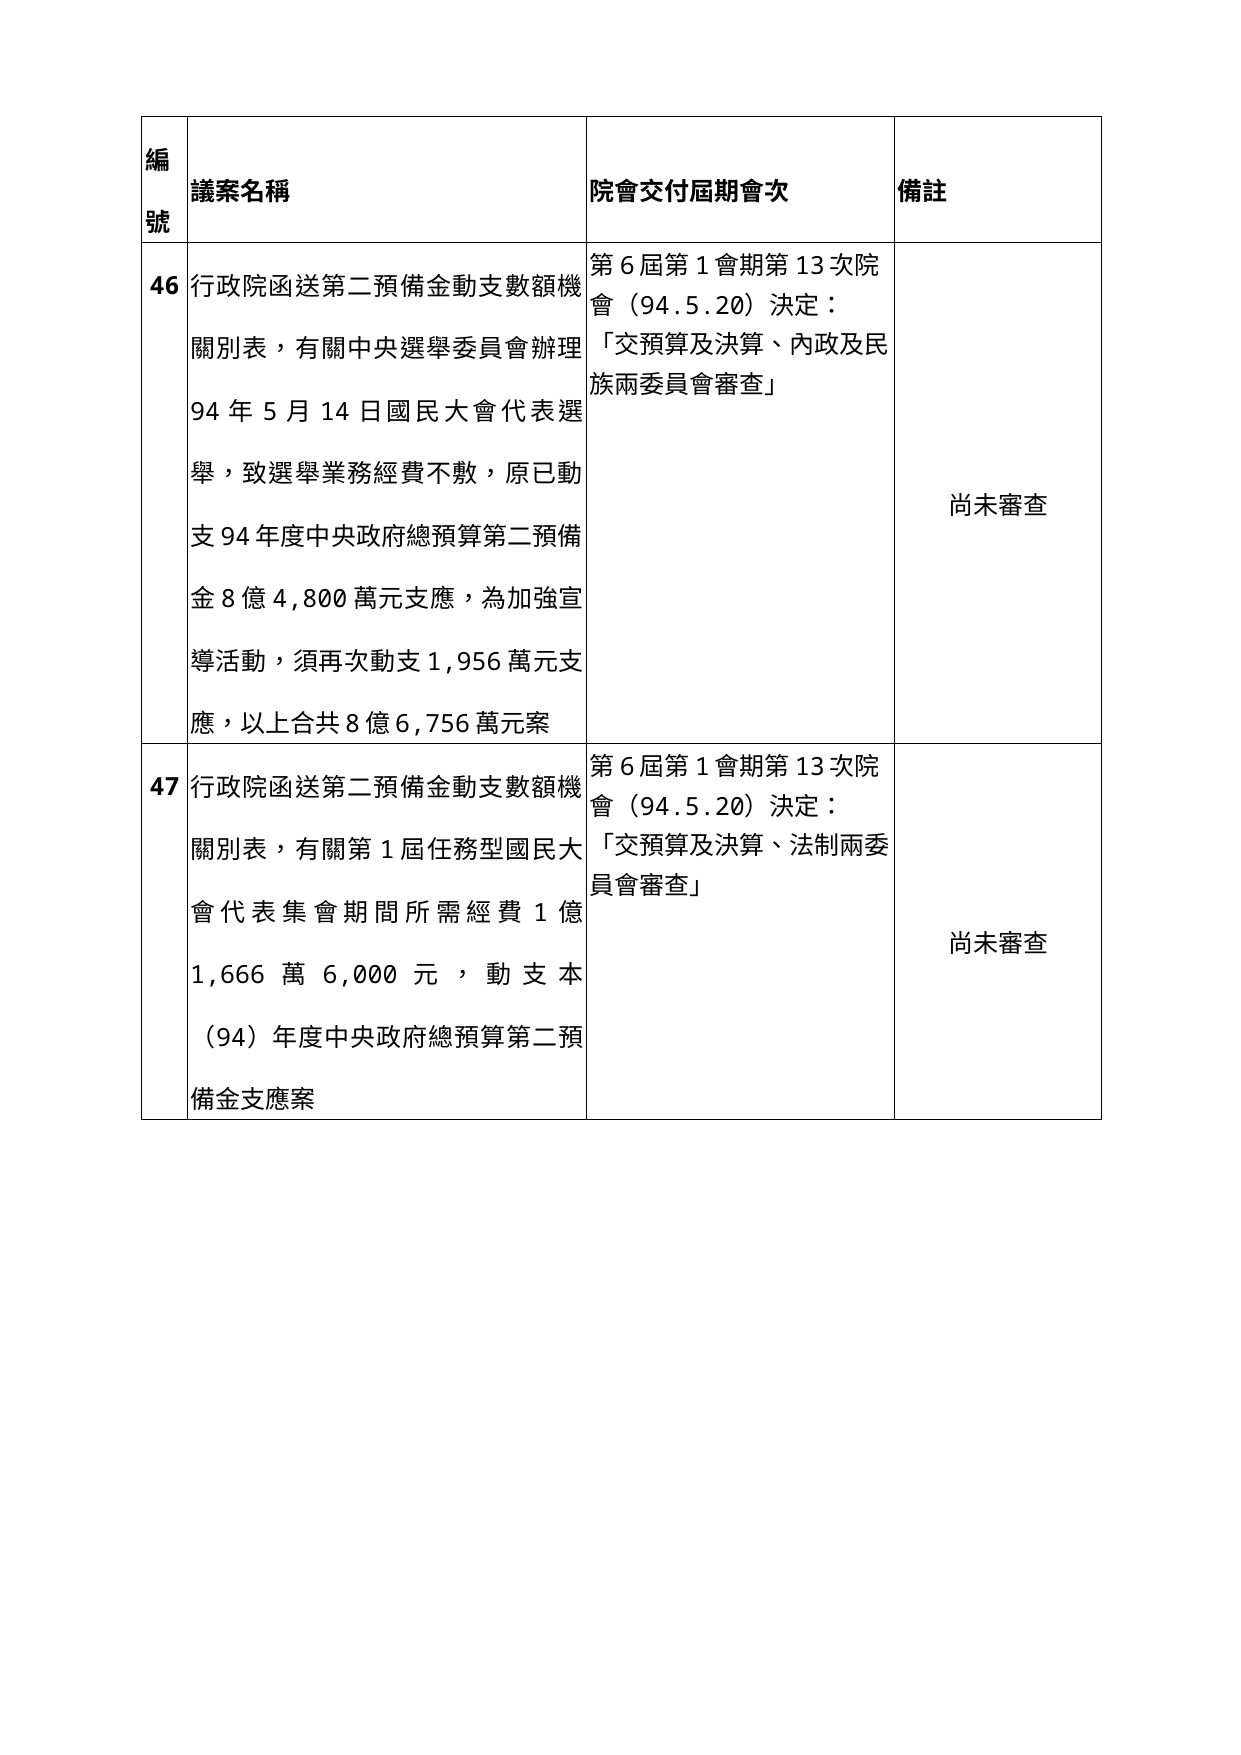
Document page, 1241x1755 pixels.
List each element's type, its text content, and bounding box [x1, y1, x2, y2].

table_header 備註 [895, 117, 1101, 242]
table_header 編號 [142, 117, 187, 242]
table_header 議案名稱 [188, 117, 586, 242]
table_cell 尚未審查 [895, 744, 1101, 1119]
table_cell 46 [142, 243, 187, 743]
table_header 院會交付屆期會次 [587, 117, 894, 242]
table_cell 47 [142, 744, 187, 1119]
table_cell 第6屆第1會期第13次院會（94.5.20）決定：「交預算及決算、法制兩委員會審查」 [587, 744, 894, 1119]
table_cell 第6屆第1會期第13次院會（94.5.20）決定：「交預算及決算、內政及民族兩委員會審查」 [587, 243, 894, 743]
table_cell 行政院函送第二預備金動支數額機關別表，有關第1屆任務型國民大會代表集會期間所需經費1億1,666萬6,000元，動支本（94）年度中央政府總預算第二預備金支應案 [188, 744, 586, 1119]
table_cell 尚未審查 [895, 243, 1101, 743]
table_cell 行政院函送第二預備金動支數額機關別表，有關中央選舉委員會辦理94年5月14日國民大會代表選舉，致選舉業務經費不敷，原已動支94年度中央政府總預算第二預備金8億4,800萬元支應，為加強宣導活動，須再次動支1,956萬元支應，以上合共8億6,756萬元案 [188, 243, 586, 743]
